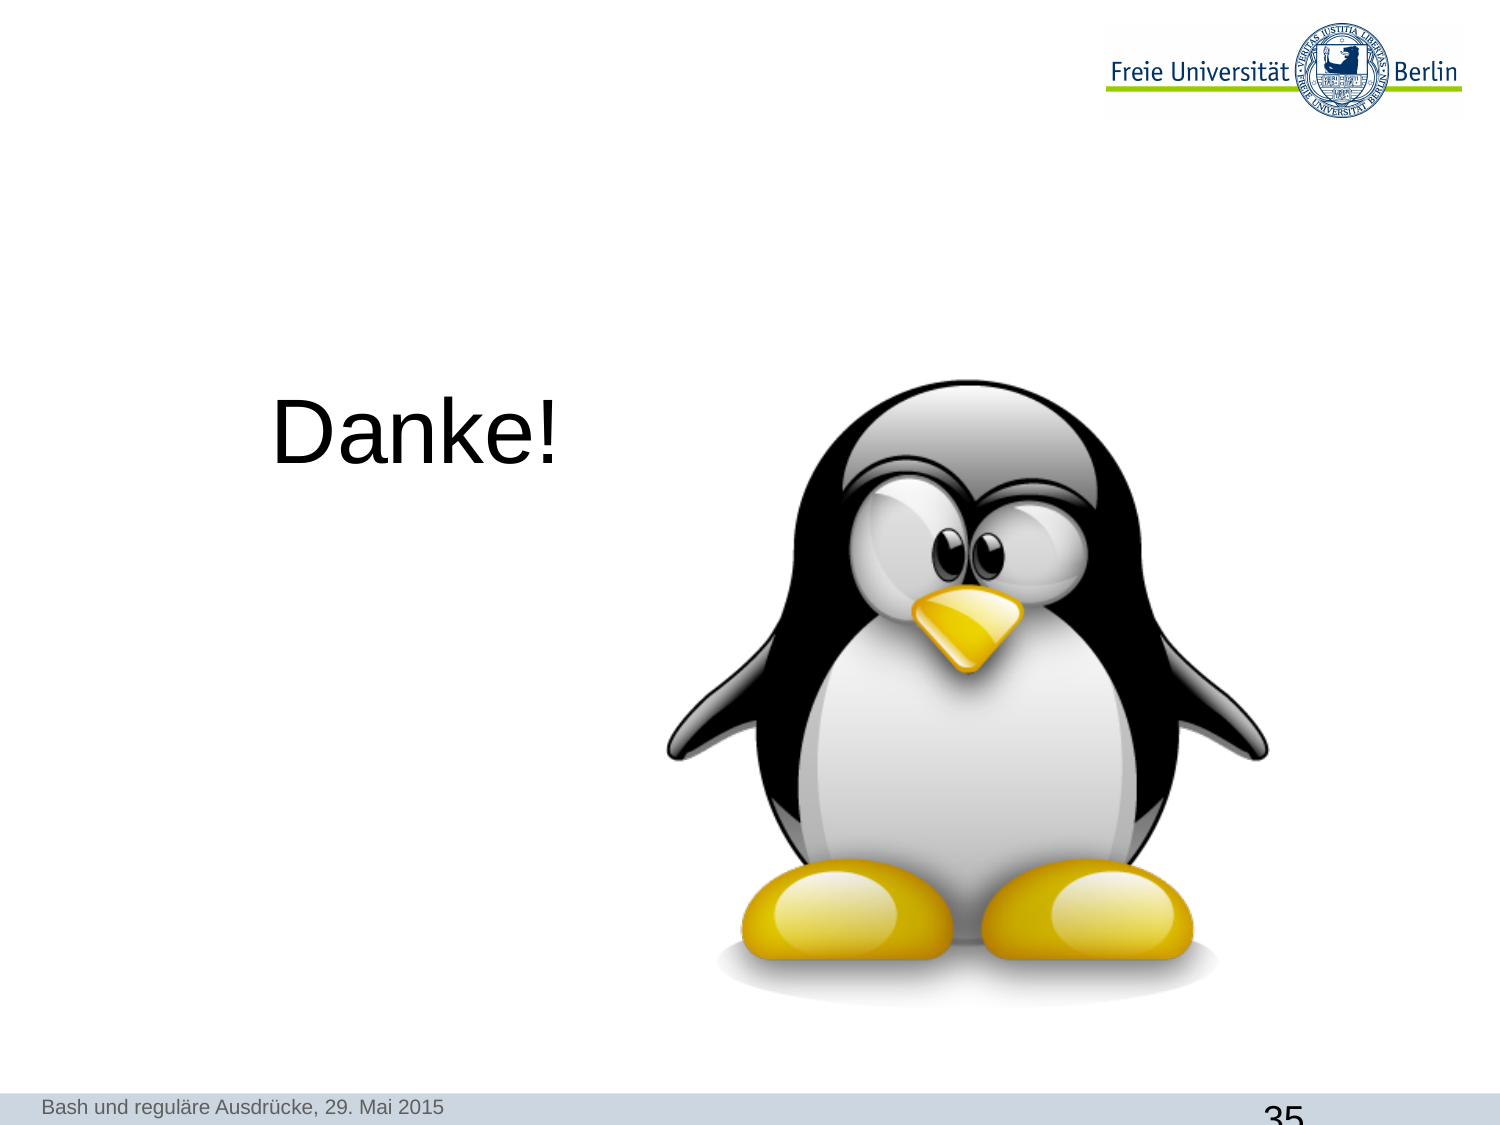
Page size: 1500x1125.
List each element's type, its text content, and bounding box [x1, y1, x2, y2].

picture [1106, 23, 1462, 118]
picture [666, 364, 1270, 1026]
list Danke! [41, 265, 1460, 919]
